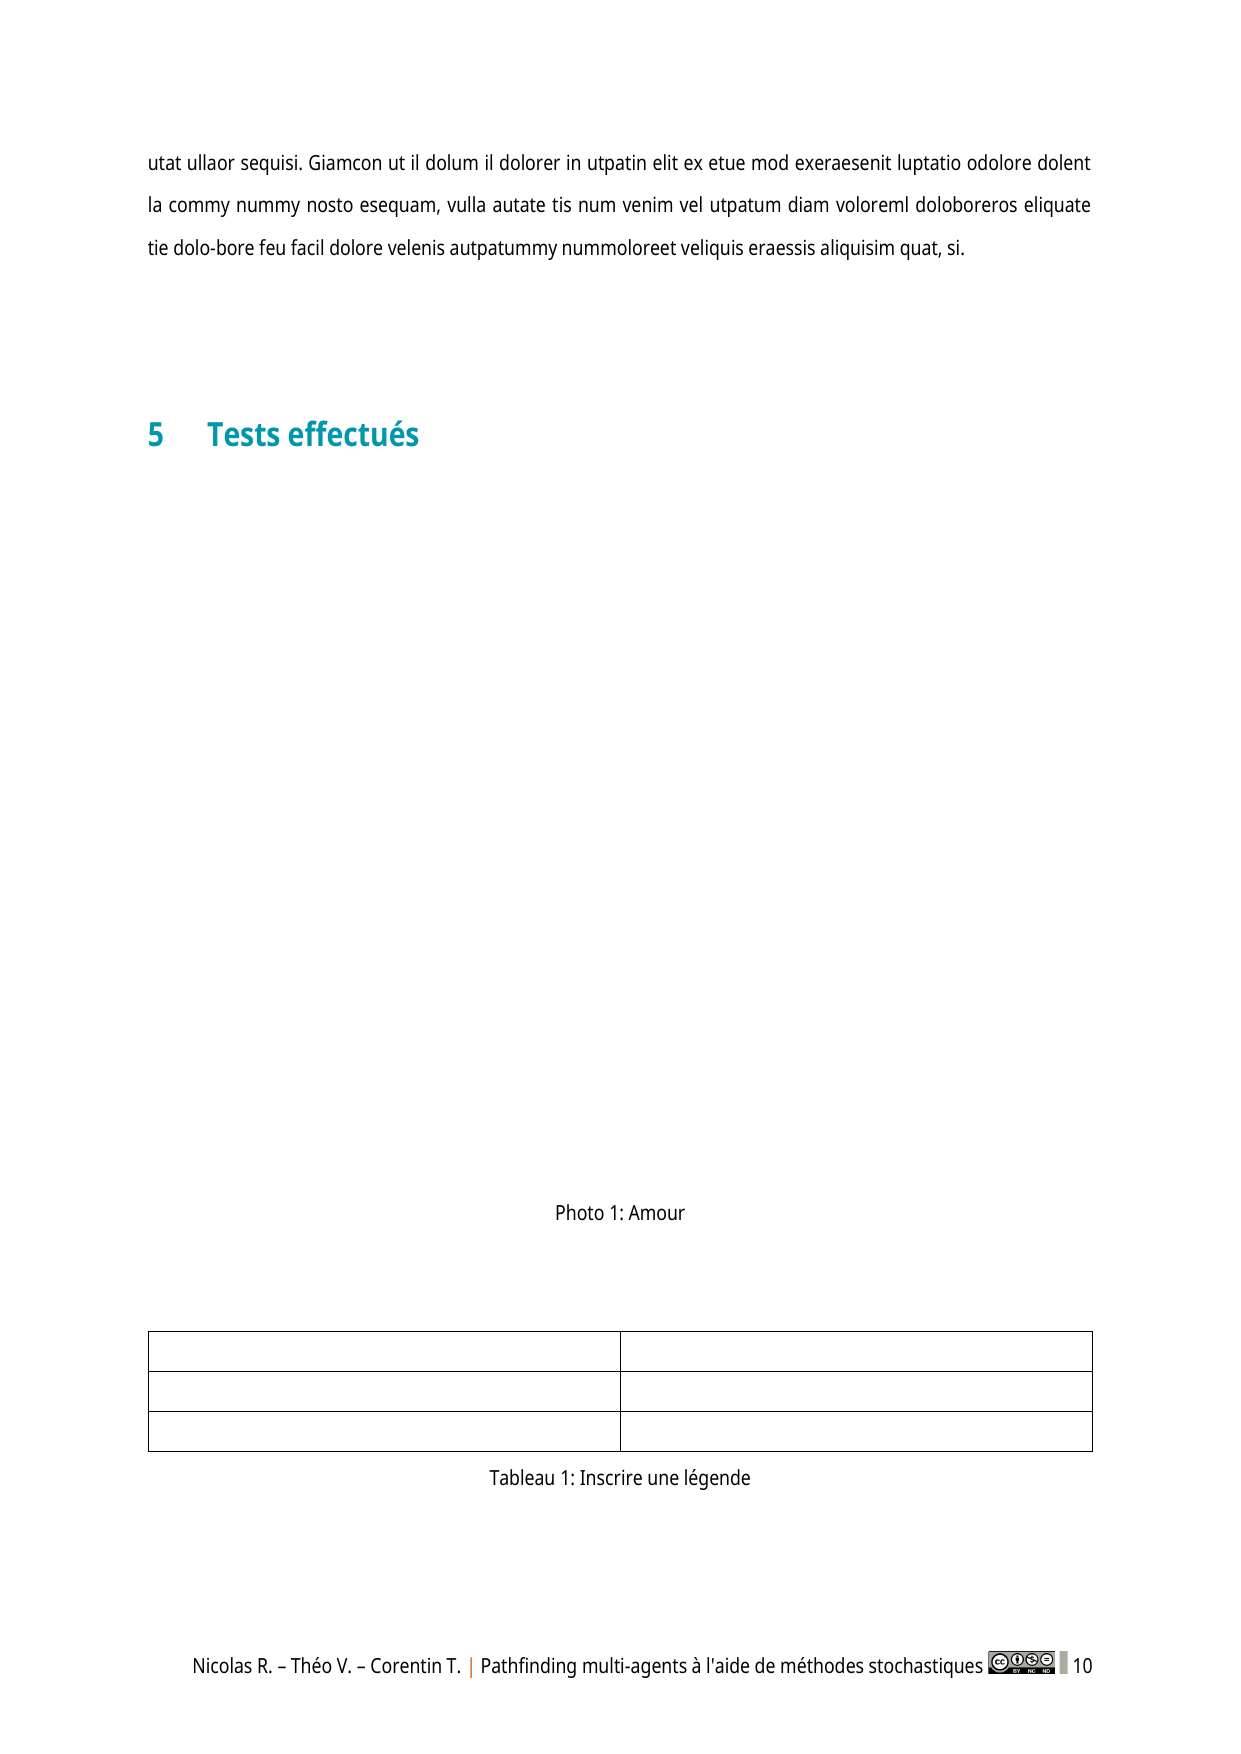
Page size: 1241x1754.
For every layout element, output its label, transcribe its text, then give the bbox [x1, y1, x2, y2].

picture [988, 1651, 1055, 1674]
picture [1059, 1651, 1068, 1674]
table_cell [149, 1412, 620, 1451]
text utat ullaor sequisi. Giamcon ut il dolum il dolorer in utpatin elit ex etue mod exeraesenit luptatio odolore dolent la commy nummy nosto esequam, vulla autate tis num venim vel utpatum diam voloreml doloboreros eliquate tie dolo-bore feu facil dolore velenis autpatummy nummoloreet veliquis eraessis aliquisim quat, si. [148, 148, 1092, 261]
table_cell [621, 1412, 1092, 1451]
table_cell [149, 1372, 620, 1411]
text Tableau 1: Inscrire une légende [148, 1463, 1092, 1492]
table_cell [621, 1372, 1092, 1411]
text Photo 1: Amour [154, 564, 1087, 1227]
table_header [149, 1332, 620, 1371]
subtitle Tests effectués [148, 411, 1092, 456]
table_header [621, 1332, 1092, 1371]
